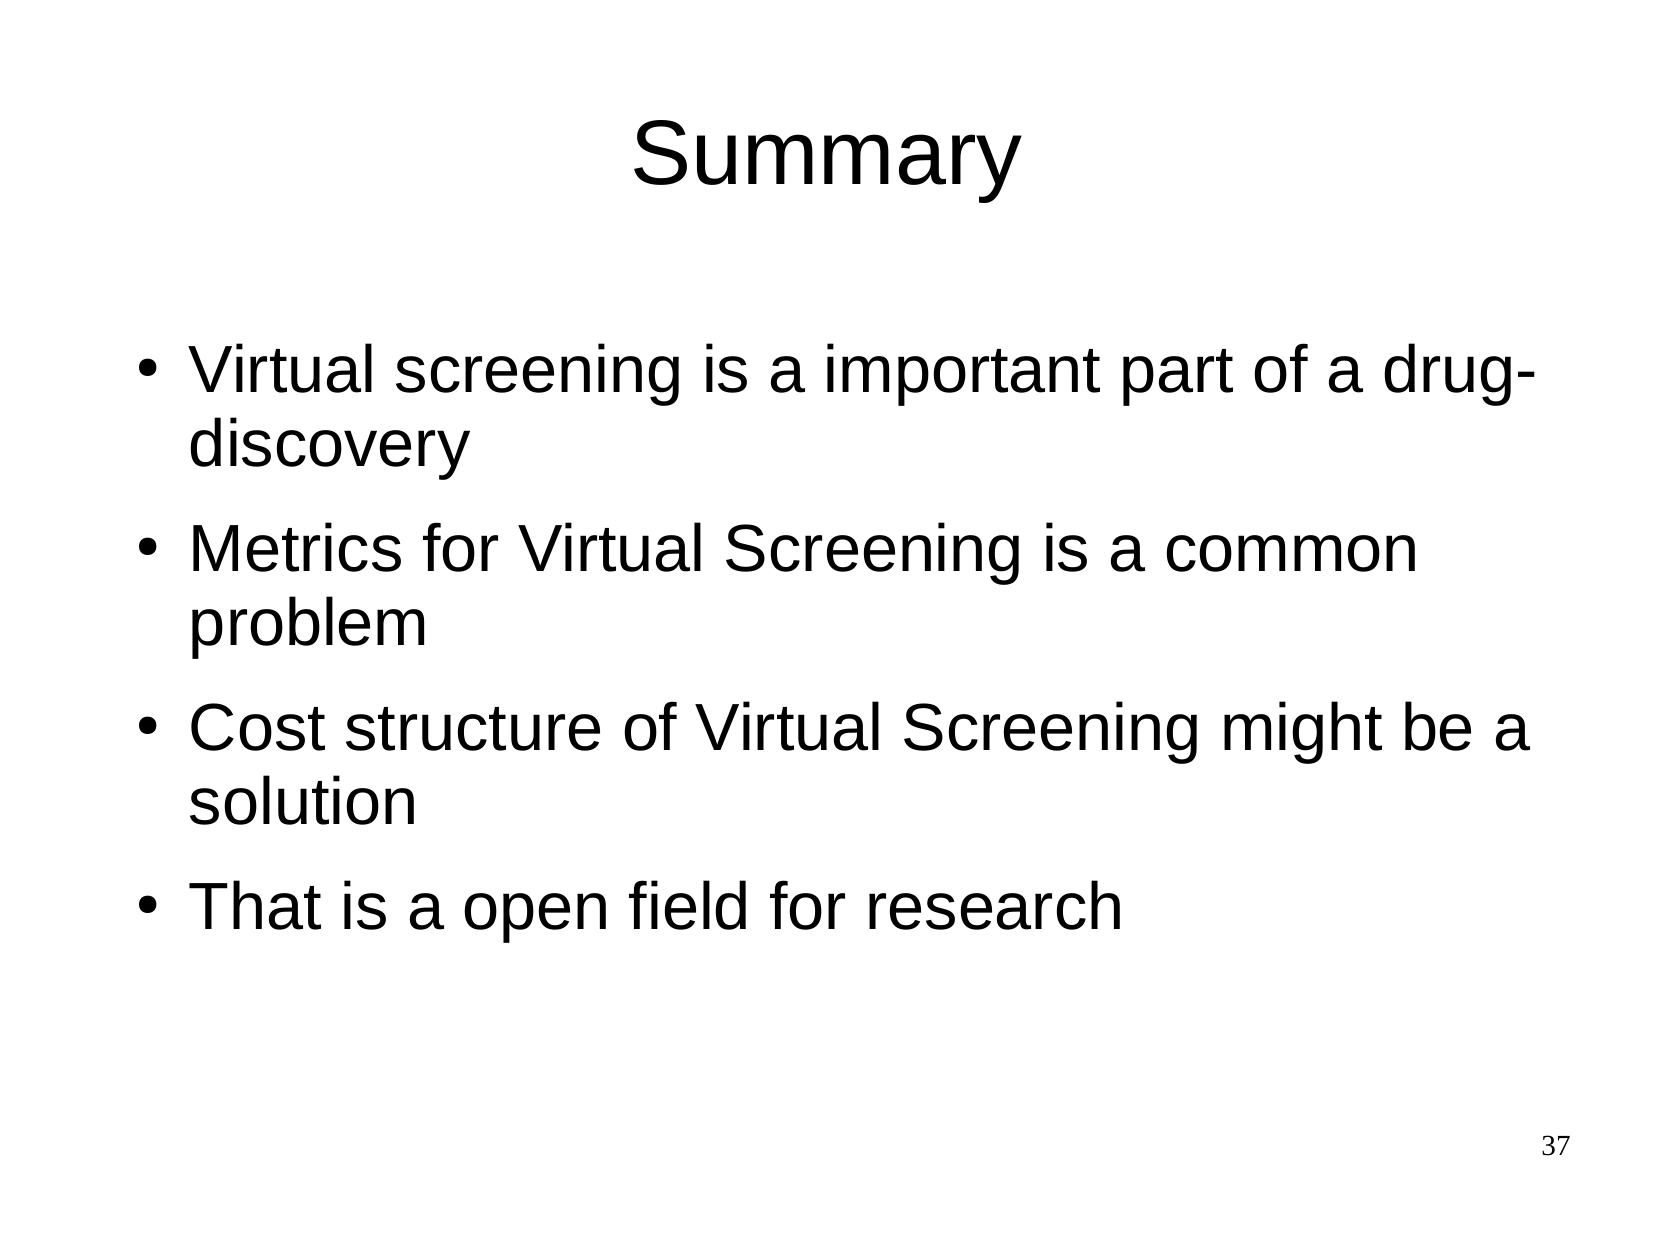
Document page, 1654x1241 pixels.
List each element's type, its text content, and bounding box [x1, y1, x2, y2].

title Summary [82, 49, 1571, 257]
list Virtual screening is a important part of a drug-discovery Metrics for Virtual Screening is a common problem Cost structure of Virtual Screening might be a solution That is a open field for research [118, 331, 1607, 1051]
